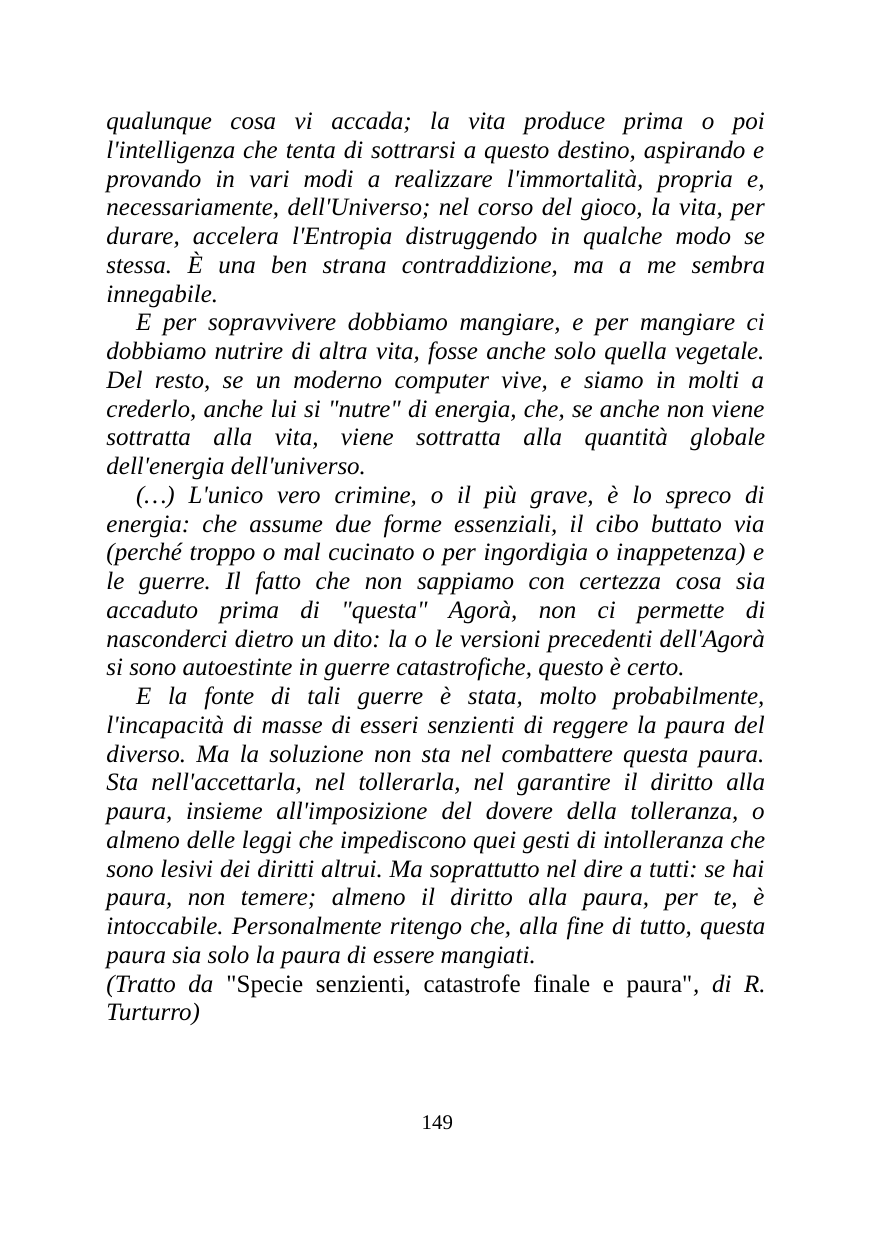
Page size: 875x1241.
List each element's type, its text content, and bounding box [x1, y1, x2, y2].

text E la fonte di tali guerre è stata, molto probabilmente, l'incapacità di masse di esseri senzienti di reggere la paura del diverso. Ma la soluzione non sta nel combattere questa paura. Sta nell'accettarla, nel tollerarla, nel garantire il diritto alla paura, insieme all'imposizione del dovere della tolleranza, o almeno delle leggi che impediscono quei gesti di intolleranza che sono lesivi dei diritti altrui. Ma soprattutto nel dire a tutti: se hai paura, non temere; almeno il diritto alla paura, per te, è intoccabile. Personalmente ritengo che, alla fine di tutto, questa paura sia solo la paura di essere mangiati. [106, 681, 768, 969]
text (…) L'unico vero crimine, o il più grave, è lo spreco di energia: che assume due forme essenziali, il cibo buttato via (perché troppo o mal cucinato o per ingordigia o inappetenza) e le guerre. Il fatto che non sappiamo con certezza cosa sia accaduto prima di "questa" Agorà, non ci permette di nasconderci dietro un dito: la o le versioni precedenti dell'Agorà si sono autoestinte in guerre catastrofiche, questo è certo. [106, 480, 768, 681]
text E per sopravvivere dobbiamo mangiare, e per mangiare ci dobbiamo nutrire di altra vita, fosse anche solo quella vegetale. Del resto, se un moderno computer vive, e siamo in molti a crederlo, anche lui si "nutre" di energia, che, se anche non viene sottratta alla vita, viene sottratta alla quantità globale dell'energia dell'universo. [106, 307, 768, 480]
text (Tratto da "Specie senzienti, catastrofe finale e paura", di R. Turturro) [106, 969, 768, 1026]
text qualunque cosa vi accada; la vita produce prima o poi l'intelligenza che tenta di sottrarsi a questo destino, aspirando e provando in vari modi a realizzare l'immortalità, propria e, necessariamente, dell'Universo; nel corso del gioco, la vita, per durare, accelera l'Entropia distruggendo in qualche modo se stessa. È una ben strana contraddizione, ma a me sembra innegabile. [106, 106, 768, 307]
